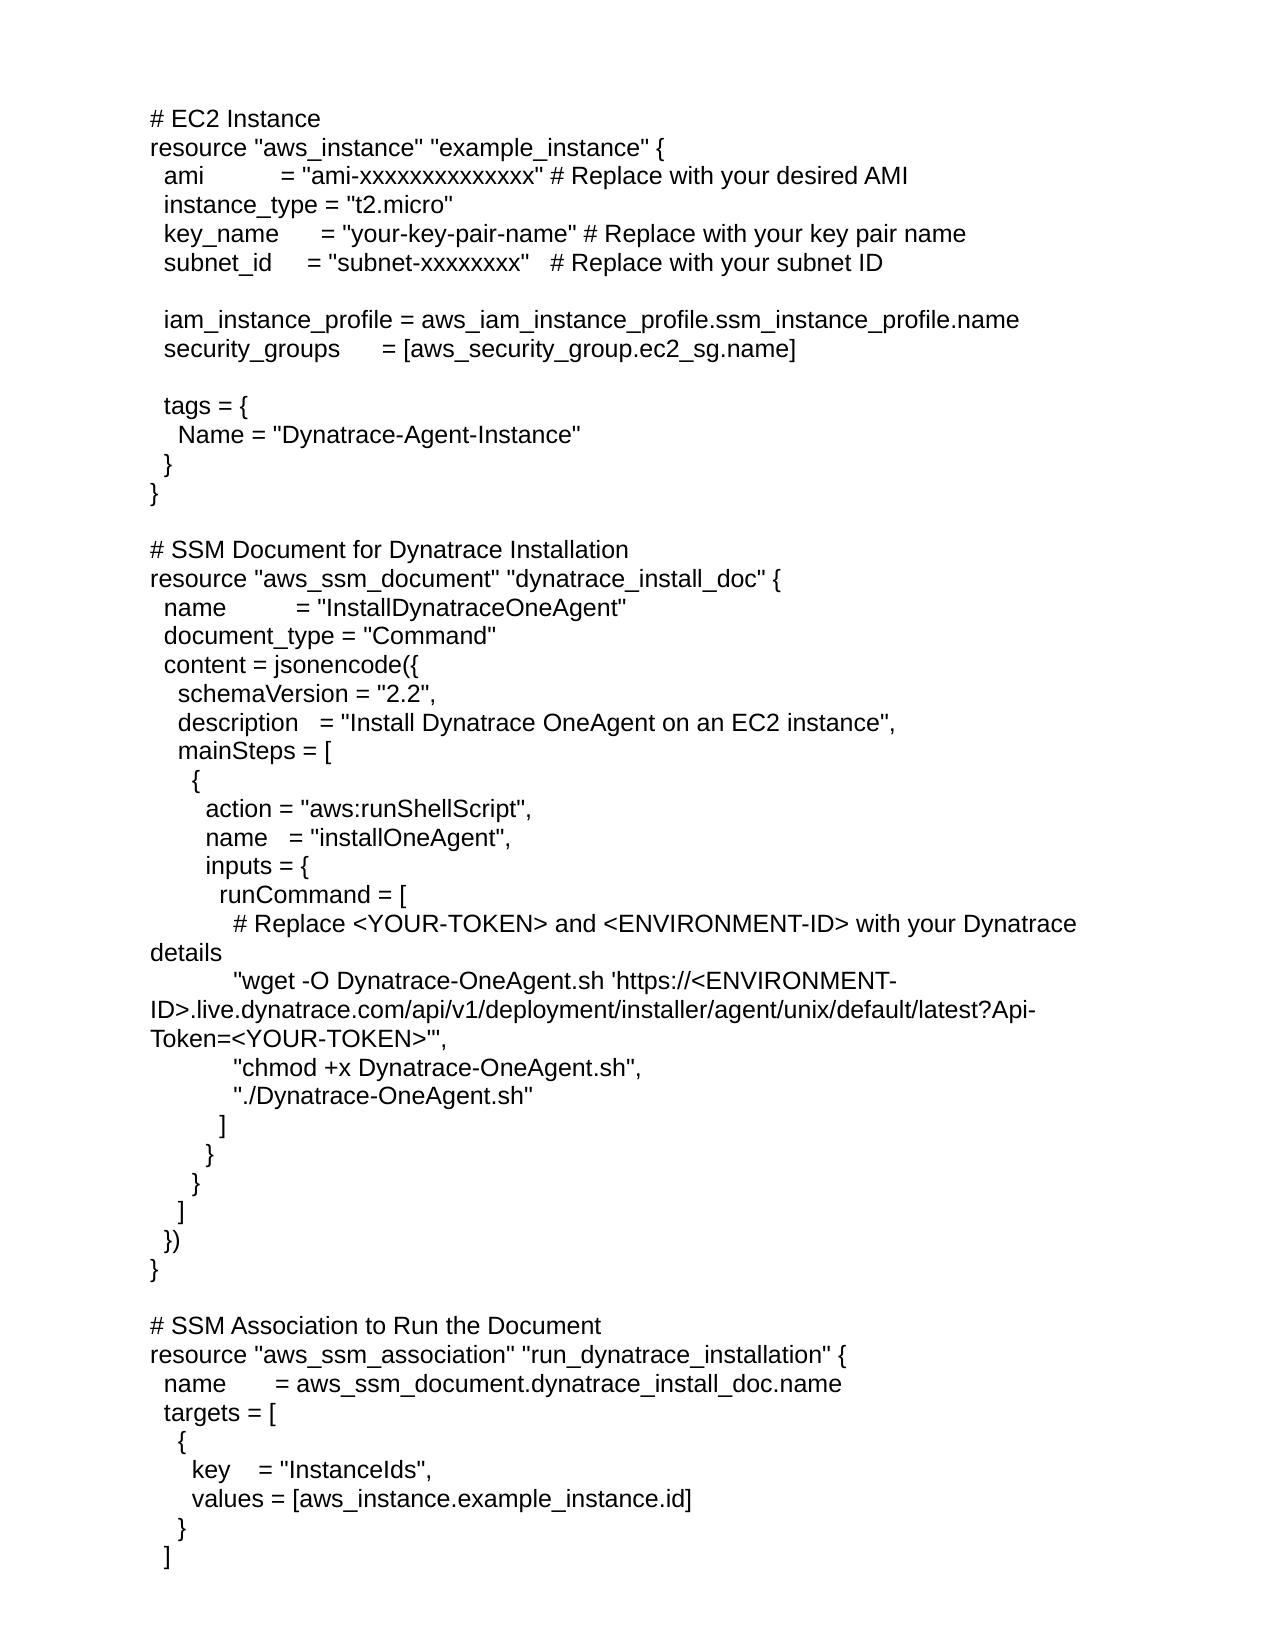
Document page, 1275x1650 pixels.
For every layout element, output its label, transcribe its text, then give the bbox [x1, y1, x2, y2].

text ] [150, 1110, 1125, 1139]
text targets = [ [150, 1397, 1125, 1426]
text }) [150, 1225, 1125, 1254]
text name = aws_ssm_document.dynatrace_install_doc.name [150, 1369, 1125, 1397]
text } [150, 1512, 1125, 1541]
text } [150, 1254, 1125, 1282]
text iam_instance_profile = aws_iam_instance_profile.ssm_instance_profile.name [150, 305, 1125, 334]
text "chmod +x Dynatrace-OneAgent.sh", [150, 1052, 1125, 1081]
text security_groups = [aws_security_group.ec2_sg.name] [150, 334, 1125, 362]
text description = "Install Dynatrace OneAgent on an EC2 instance", [150, 707, 1125, 736]
text action = "aws:runShellScript", [150, 794, 1125, 822]
text tags = { [150, 391, 1125, 420]
text } [150, 449, 1125, 477]
text ] [150, 1196, 1125, 1225]
text { [150, 765, 1125, 794]
text ami = "ami-xxxxxxxxxxxxxx" # Replace with your desired AMI [150, 161, 1125, 190]
text # SSM Association to Run the Document [150, 1311, 1125, 1340]
text document_type = "Command" [150, 621, 1125, 650]
text subnet_id = "subnet-xxxxxxxx" # Replace with your subnet ID [150, 247, 1125, 276]
text resource "aws_ssm_document" "dynatrace_install_doc" { [150, 564, 1125, 592]
text runCommand = [ [150, 880, 1125, 909]
text resource "aws_instance" "example_instance" { [150, 132, 1125, 161]
text { [150, 1426, 1125, 1455]
text "wget -O Dynatrace-OneAgent.sh 'https://<ENVIRONMENT-ID>.live.dynatrace.com/api/v1/deployment/installer/agent/unix/default/latest?Api-Token=<YOUR-TOKEN>'", [150, 966, 1125, 1052]
text } [150, 477, 1125, 506]
text Name = "Dynatrace-Agent-Instance" [150, 420, 1125, 449]
text key_name = "your-key-pair-name" # Replace with your key pair name [150, 219, 1125, 247]
text instance_type = "t2.micro" [150, 190, 1125, 219]
text name = "InstallDynatraceOneAgent" [150, 592, 1125, 621]
text inputs = { [150, 851, 1125, 880]
text content = jsonencode({ [150, 650, 1125, 679]
text resource "aws_ssm_association" "run_dynatrace_installation" { [150, 1340, 1125, 1369]
text "./Dynatrace-OneAgent.sh" [150, 1081, 1125, 1110]
text values = [aws_instance.example_instance.id] [150, 1484, 1125, 1512]
text name = "installOneAgent", [150, 822, 1125, 851]
text ] [150, 1541, 1125, 1570]
text } [150, 1139, 1125, 1167]
text } [150, 1167, 1125, 1196]
text # Replace <YOUR-TOKEN> and <ENVIRONMENT-ID> with your Dynatrace details [150, 909, 1125, 966]
text # SSM Document for Dynatrace Installation [150, 535, 1125, 564]
text # EC2 Instance [150, 104, 1125, 132]
text mainSteps = [ [150, 736, 1125, 765]
text key = "InstanceIds", [150, 1455, 1125, 1484]
text schemaVersion = "2.2", [150, 679, 1125, 707]
